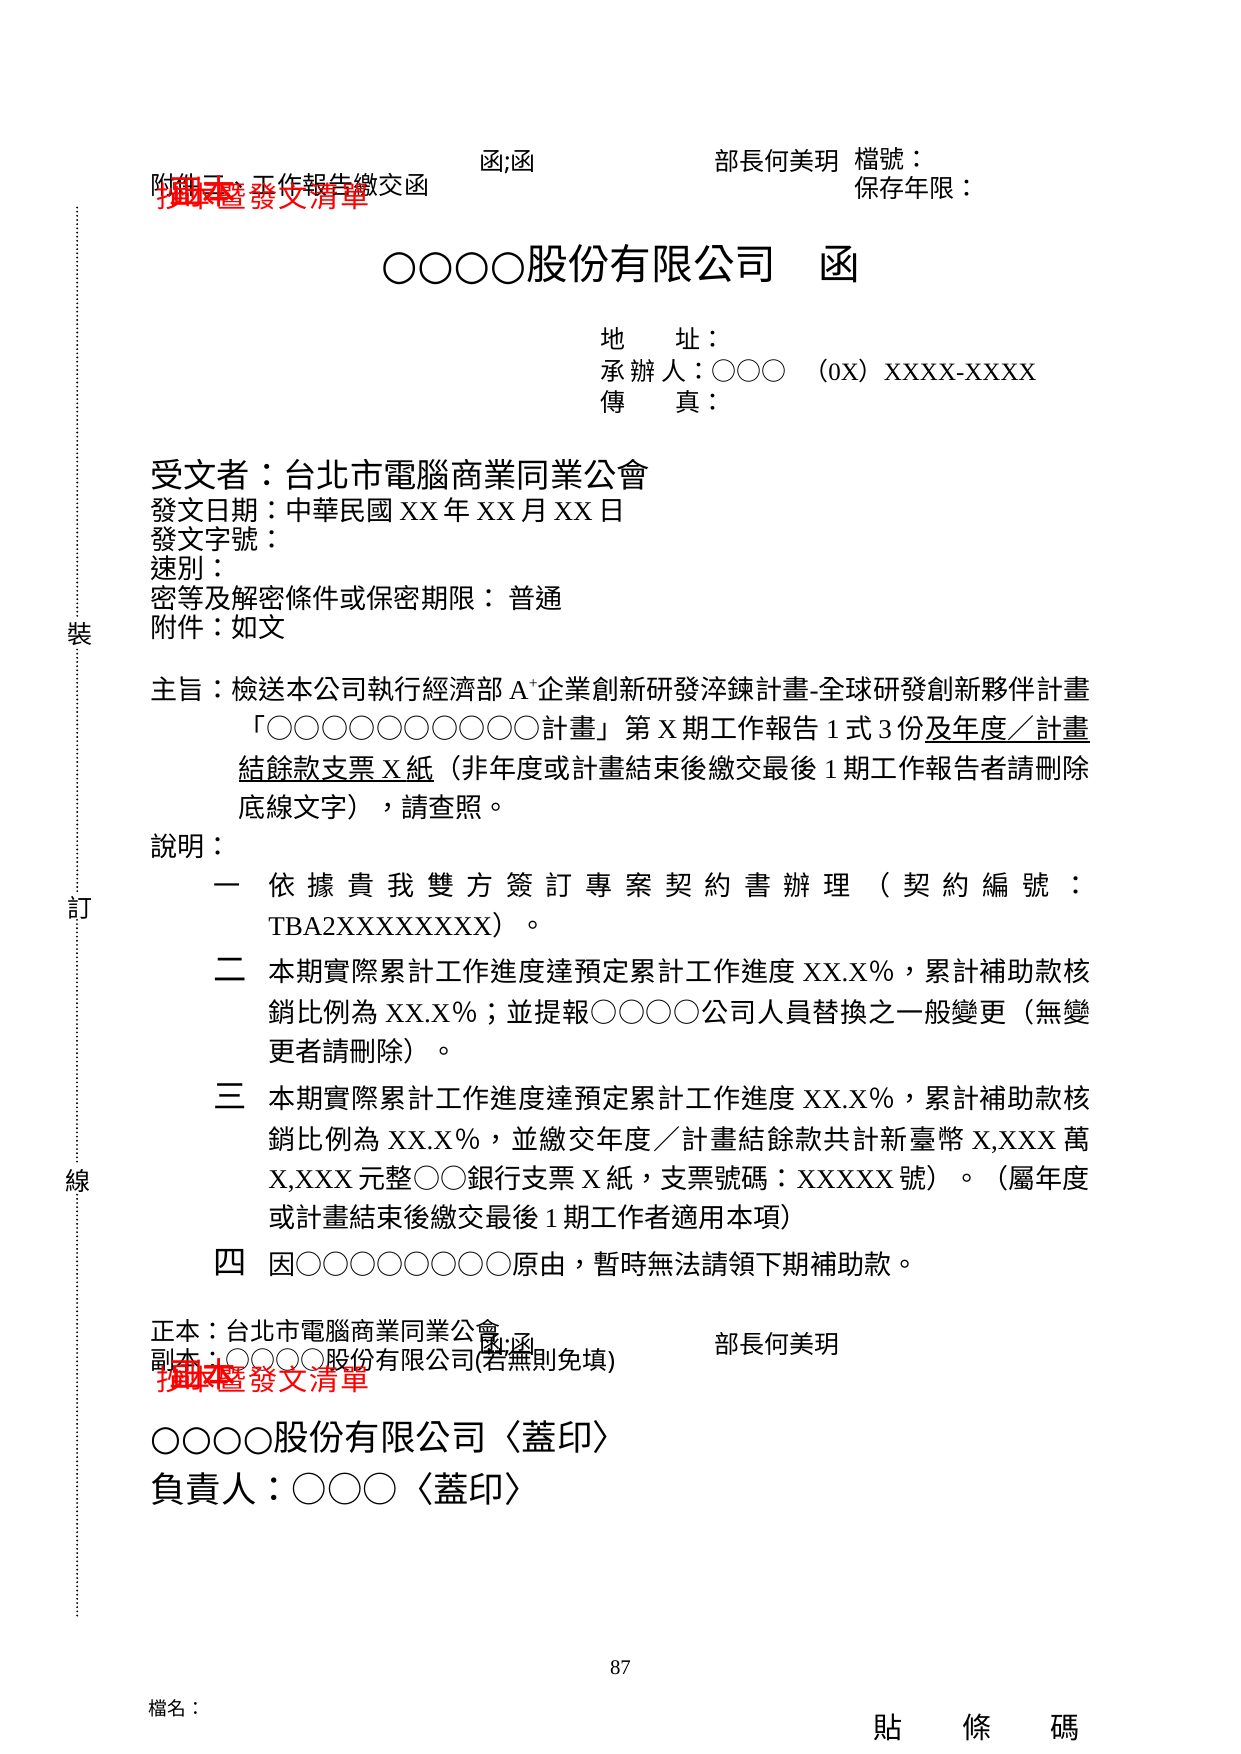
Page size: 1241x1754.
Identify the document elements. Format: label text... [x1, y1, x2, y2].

text 發文字號： [150, 526, 1090, 556]
text 速別： [150, 556, 1090, 585]
text 抄本暨發文清單 [156, 1356, 369, 1397]
text 正本：台北市電腦商業同業公會 [150, 1317, 1090, 1346]
list 本期實際累計工作進度達預定累計工作進度XX.X％，累計補助款核銷比例為XX.X％；並提報○○○○公司人員替換之一般變更（無變更者請刪除）。 [213, 943, 1090, 1070]
text 負責人：○○○〈蓋印〉 [150, 1461, 1090, 1513]
text 部長何美玥 [714, 142, 904, 178]
text 發文日期：中華民國XX年XX月XX日 [150, 497, 1090, 526]
text 抄本暨發文清單 [156, 173, 369, 214]
text 受文者：台北市電腦商業同業公會 [150, 449, 1090, 497]
text 部長何美玥 [714, 1325, 904, 1361]
text 附件三、工作報告繳交函 [150, 164, 1090, 202]
text 地 址： [600, 324, 1090, 355]
text 說明： [150, 825, 1090, 864]
text 附件：如文 [150, 614, 1090, 643]
text 密等及解密條件或保密期限： 普通 [150, 585, 1090, 614]
list 因○○○○○○○○原由，暫時無法請領下期補助款。 [213, 1236, 1090, 1284]
list 依據貴我雙方簽訂專案契約書辦理（契約編號：TBA2XXXXXXXX）。 [213, 864, 1090, 943]
text 檔名： [148, 1693, 513, 1720]
text 副本：○○○○股份有限公司(若無則免填) [150, 1346, 1090, 1376]
text 正本 [150, 165, 254, 213]
text 貼條碼 [873, 1699, 1080, 1749]
text 正本 [150, 1348, 254, 1396]
text 函;函 [479, 142, 685, 178]
text ○○○○股份有限公司〈蓋印〉 [150, 1409, 1090, 1461]
text 承 辦 人：○○○ （0X）XXXX-XXXX [600, 355, 1090, 386]
text 主旨：檢送本公司執行經濟部A+企業創新研發淬鍊計畫-全球研發創新夥伴計畫「○○○○○○○○○○計畫」第X期工作報告1式3份及年度／計畫結餘款支票X紙（非年度或計畫結束後繳交最後1期工作報告者請刪除底線文字），請查照。 [150, 668, 1090, 825]
list 本期實際累計工作進度達預定累計工作進度XX.X％，累計補助款核銷比例為XX.X％，並繳交年度／計畫結餘款共計新臺幣X,XXX萬X,XXX元整○○銀行支票X紙，支票號碼：XXXXX號）。（屬年度或計畫結束後繳交最後1期工作者適用本項） [213, 1070, 1090, 1236]
text 函;函 [479, 1325, 685, 1361]
text ○○○○股份有限公司 函 [150, 226, 1090, 293]
text 傳 真： [600, 386, 1090, 418]
